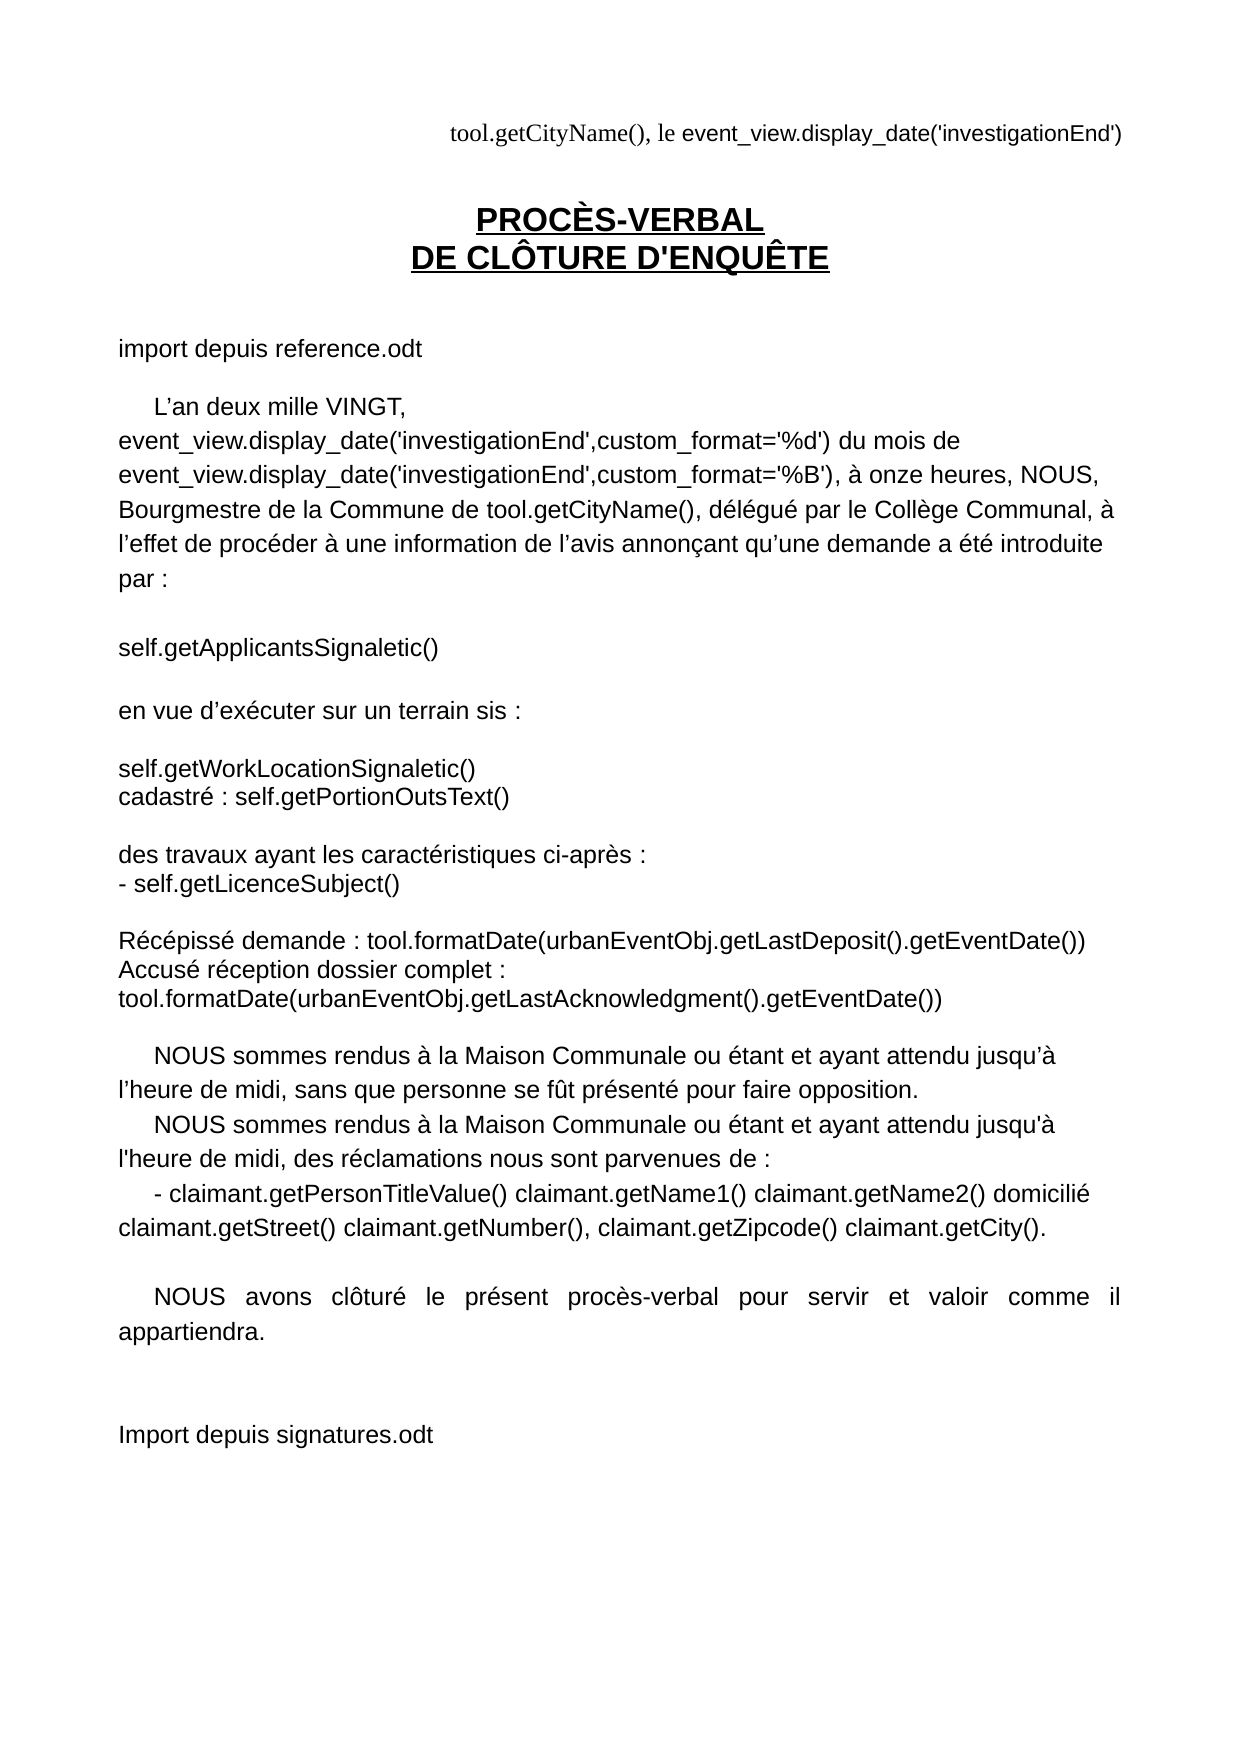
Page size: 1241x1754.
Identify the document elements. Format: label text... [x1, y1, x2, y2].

text PROCÈS-VERBAL [118, 199, 1122, 238]
text NOUS sommes rendus à la Maison Communale ou étant et ayant attendu jusqu’à l’heure de midi, sans que personne se fût présenté pour faire opposition. [118, 1041, 1122, 1104]
text Récépissé demande : tool.formatDate(urbanEventObj.getLastDeposit().getEventDate()) [118, 926, 1122, 955]
text des travaux ayant les caractéristiques ci-après : [118, 840, 1122, 868]
text self.getApplicantsSignaletic() [118, 633, 1122, 662]
text Accusé réception dossier complet : tool.formatDate(urbanEventObj.getLastAcknowledgment().getEventDate()) [118, 955, 1122, 1012]
text L’an deux mille VINGT, event_view.display_date('investigationEnd',custom_format='%d') du mois de event_view.display_date('investigationEnd',custom_format='%B'), à onze heures, NOUS, Bourgmestre de la Commune de tool.getCityName(), délégué par le Collège Communal, à l’effet de procéder à une information de l’avis annonçant qu’une demande a été introduite par : [118, 391, 1122, 593]
text import depuis reference.odt [118, 334, 1122, 363]
text DE CLÔTURE D'ENQUÊTE [118, 238, 1122, 276]
text Import depuis signatures.odt [118, 1420, 1122, 1449]
text - self.getLicenceSubject() [118, 868, 1122, 897]
text self.getWorkLocationSignaletic() [118, 753, 1122, 782]
text - claimant.getPersonTitleValue() claimant.getName1() claimant.getName2() domicilié claimant.getStreet() claimant.getNumber(), claimant.getZipcode() claimant.getCity(). [118, 1179, 1122, 1242]
text en vue d’exécuter sur un terrain sis : [118, 696, 1122, 725]
text tool.getCityName(), le event_view.display_date('investigationEnd') [118, 118, 1122, 147]
text cadastré : self.getPortionOutsText() [118, 782, 1122, 811]
text NOUS avons clôturé le présent procès-verbal pour servir et valoir comme il appartiendra. [118, 1282, 1122, 1346]
text NOUS sommes rendus à la Maison Communale ou étant et ayant attendu jusqu'à l'heure de midi, des réclamations nous sont parvenues de : [118, 1110, 1122, 1173]
